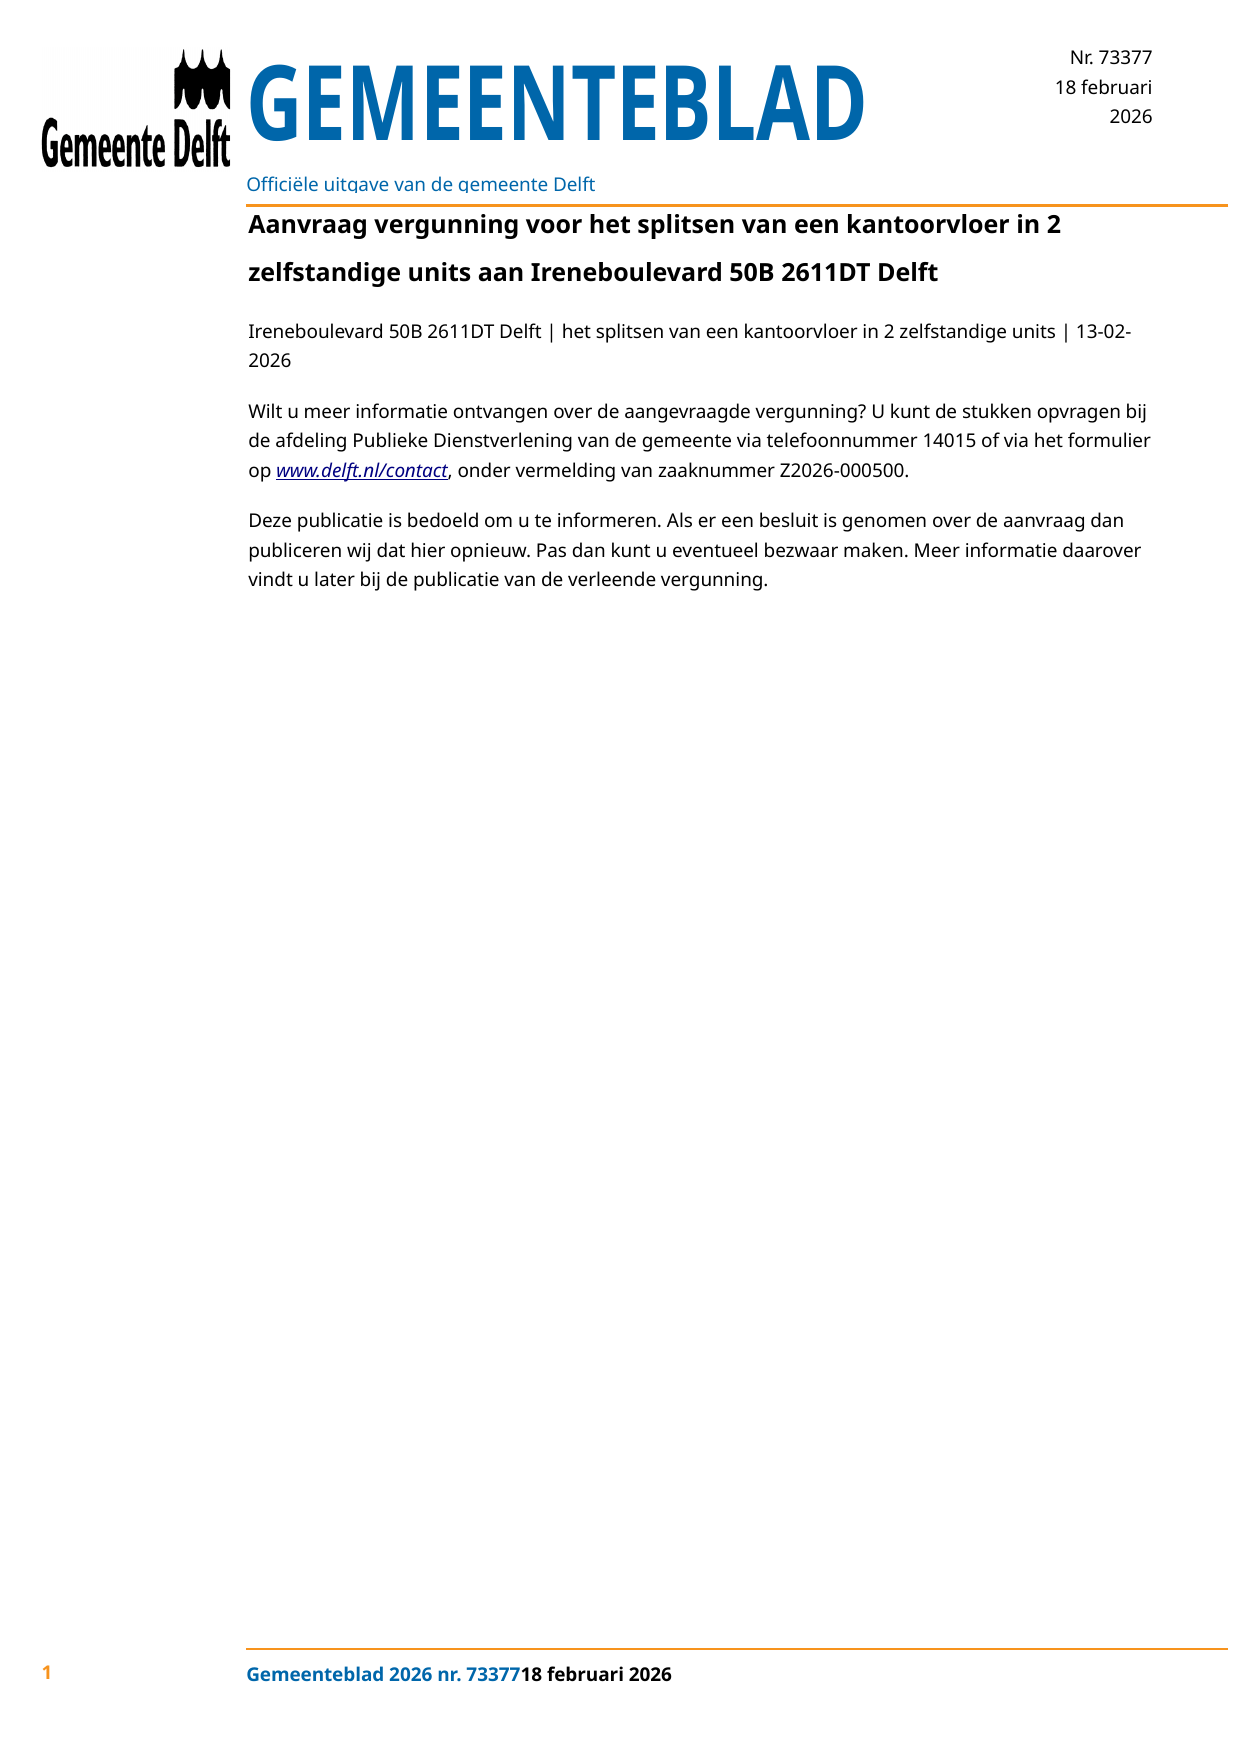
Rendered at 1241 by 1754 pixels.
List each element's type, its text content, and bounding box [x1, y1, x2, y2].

picture [41, 47, 231, 172]
text Aanvraag vergunning voor het splitsen van een kantoorvloer in 2 zelfstandige units aan Ireneboulevard 50B 2611DT Delft [248, 207, 1152, 288]
text Wilt u meer informatie ontvangen over de aangevraagde vergunning? U kunt de stukken opvragen bij de afdeling Publieke Dienstverlening van de gemeente via telefoonnummer 14015 of via het formulier op www.delft.nl/contact, onder vermelding van zaaknummer Z2026-000500. [248, 398, 1152, 483]
text Deze publicatie is bedoeld om u te informeren. Als er een besluit is genomen over de aanvraag dan publiceren wij dat hier opnieuw. Pas dan kunt u eventueel bezwaar maken. Meer informatie daarover vindt u later bij de publicatie van de verleende vergunning. [248, 507, 1152, 592]
text Ireneboulevard 50B 2611DT Delft | het splitsen van een kantoorvloer in 2 zelfstandige units | 13-02-2026 [248, 318, 1152, 373]
